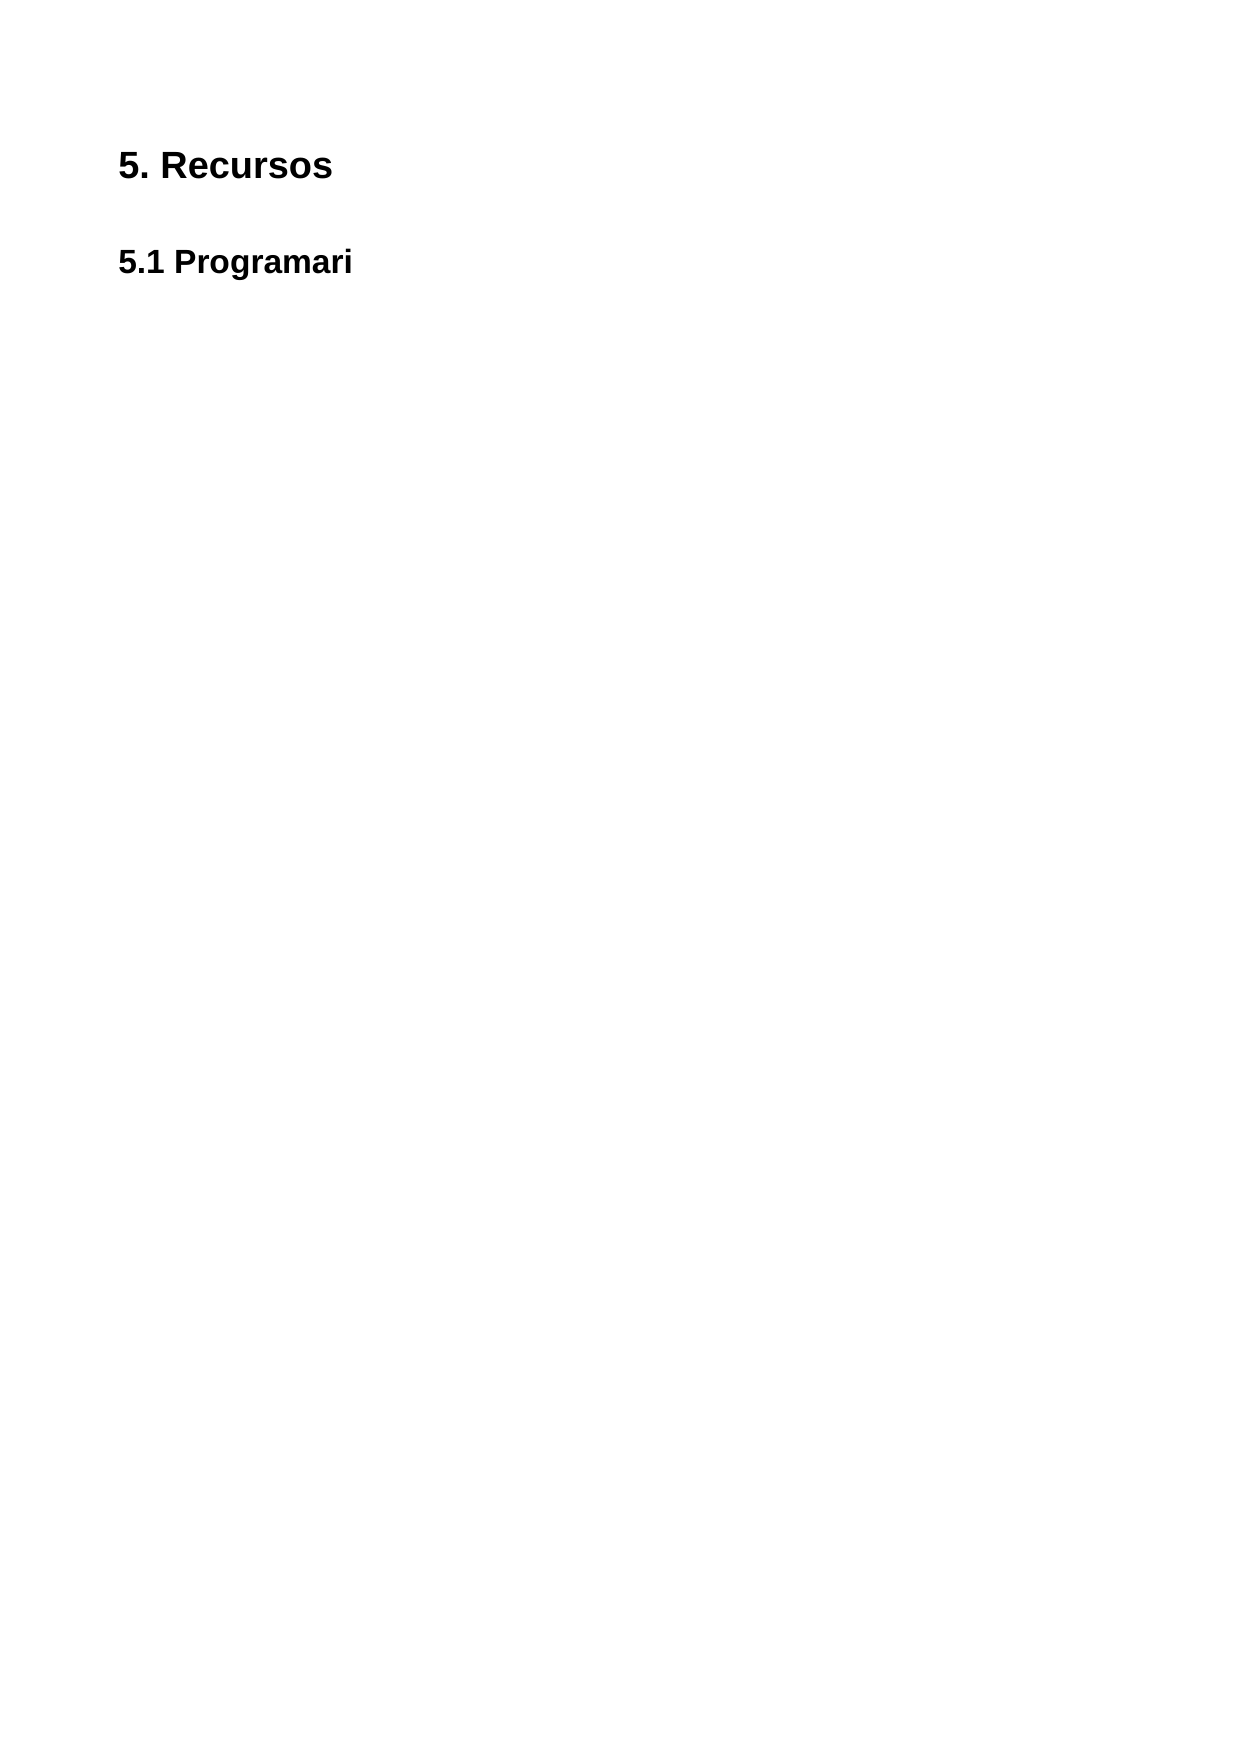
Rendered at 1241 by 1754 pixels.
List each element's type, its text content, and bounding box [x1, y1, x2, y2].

subtitle 5. Recursos [118, 143, 1122, 187]
subtitle 5.1 Programari [118, 242, 1122, 281]
